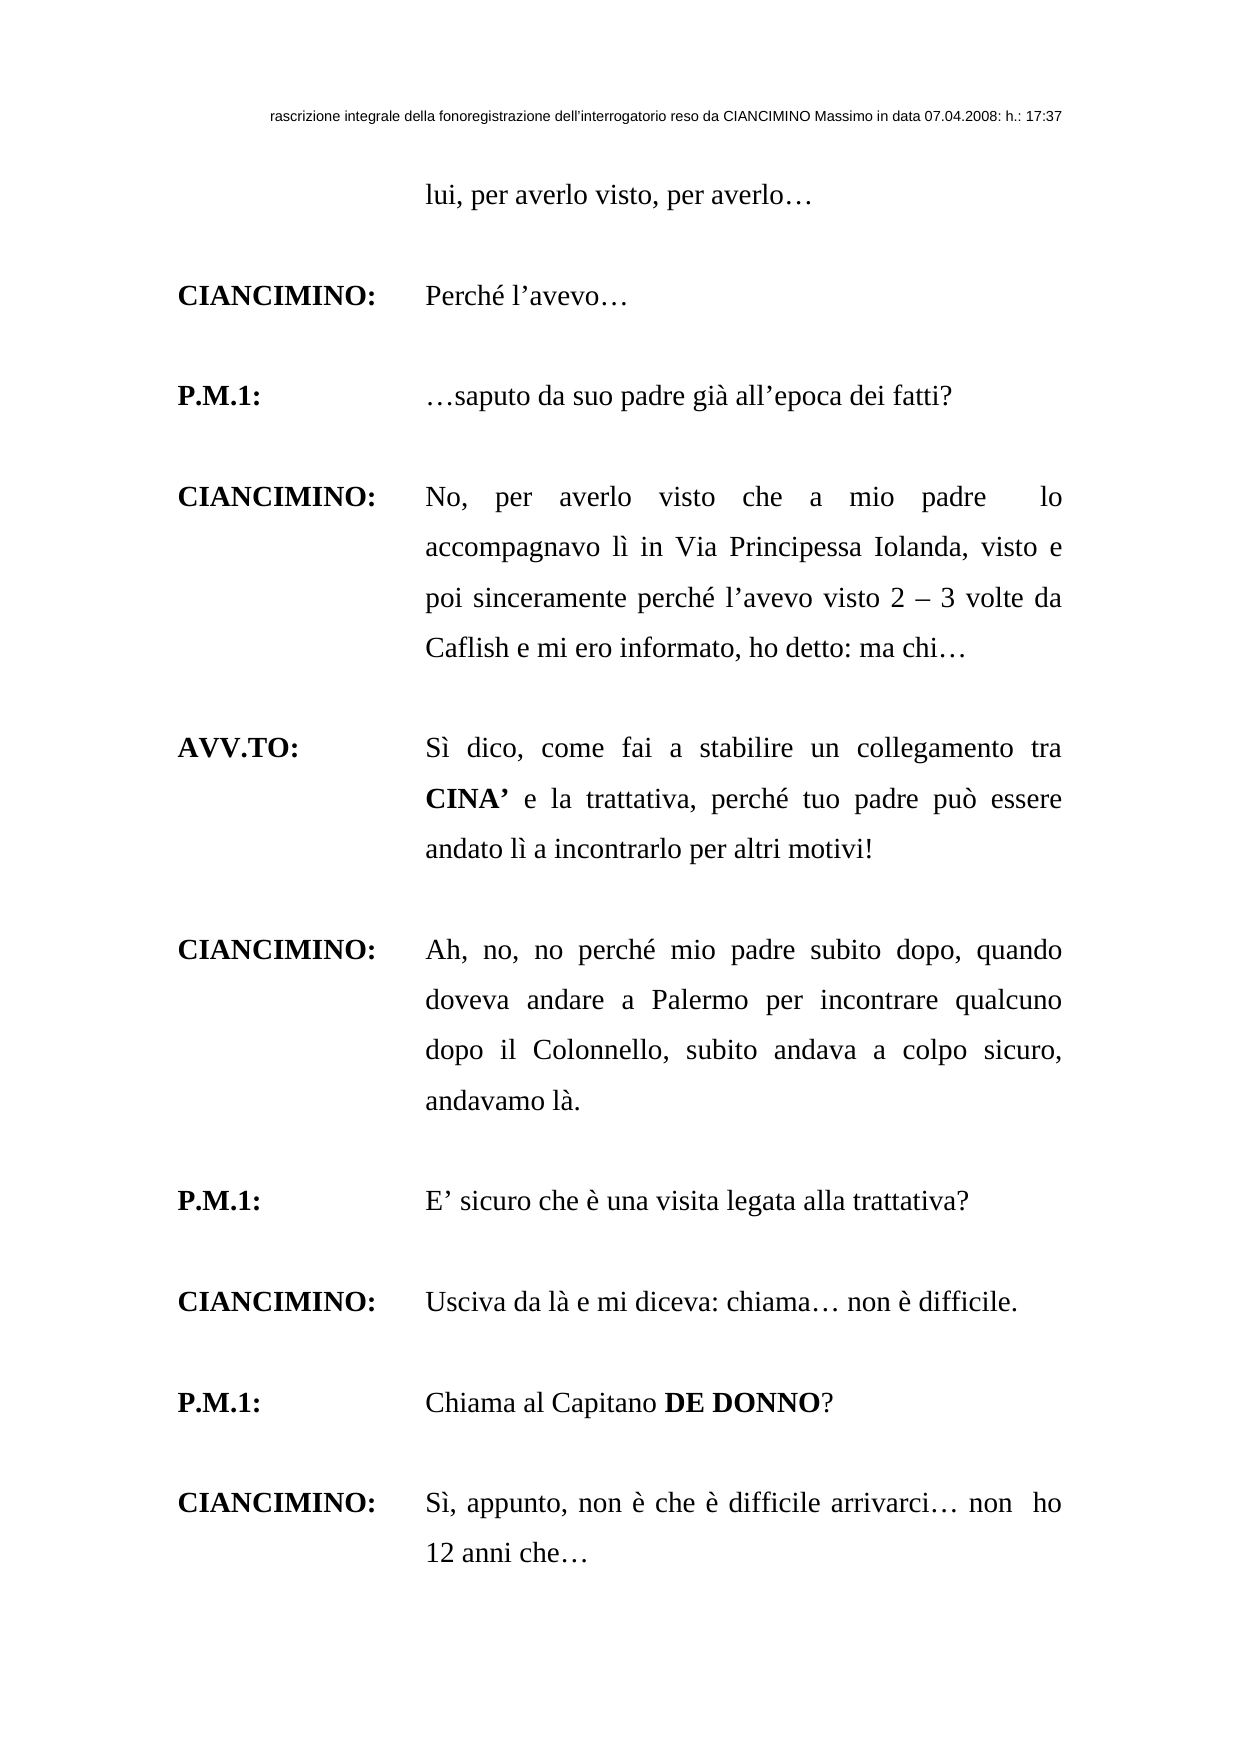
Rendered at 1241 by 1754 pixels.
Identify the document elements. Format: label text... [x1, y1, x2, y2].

text CIANCIMINO: Ah, no, no perché mio padre subito dopo, quando doveva andare a Palermo per incontrare qualcuno dopo il Colonnello, subito andava a colpo sicuro, andavamo là. [177, 932, 1063, 1116]
text CIANCIMINO: Sì, appunto, non è che è difficile arrivarci… non ho 12 anni che… [177, 1485, 1063, 1569]
text P.M.1: Chiama al Capitano DE DONNO? [177, 1385, 1063, 1418]
text AVV.TO: Sì dico, come fai a stabilire un collegamento tra CINA’ e la trattativa, perché tuo padre può essere andato lì a incontrarlo per altri motivi! [177, 731, 1063, 865]
text lui, per averlo visto, per averlo… [177, 177, 1063, 211]
text P.M.1: E’ sicuro che è una visita legata alla trattativa? [177, 1183, 1063, 1217]
text CIANCIMINO: Usciva da là e mi diceva: chiama… non è difficile. [177, 1284, 1063, 1318]
text P.M.1: …saputo da suo padre già all’epoca dei fatti? [177, 378, 1063, 412]
text CIANCIMINO: Perché l’avevo… [177, 278, 1063, 311]
text CIANCIMINO: No, per averlo visto che a mio padre lo accompagnavo lì in Via Principessa Iolanda, visto e poi sinceramente perché l’avevo visto 2 – 3 volte da Caflish e mi ero informato, ho detto: ma chi… [177, 479, 1063, 663]
